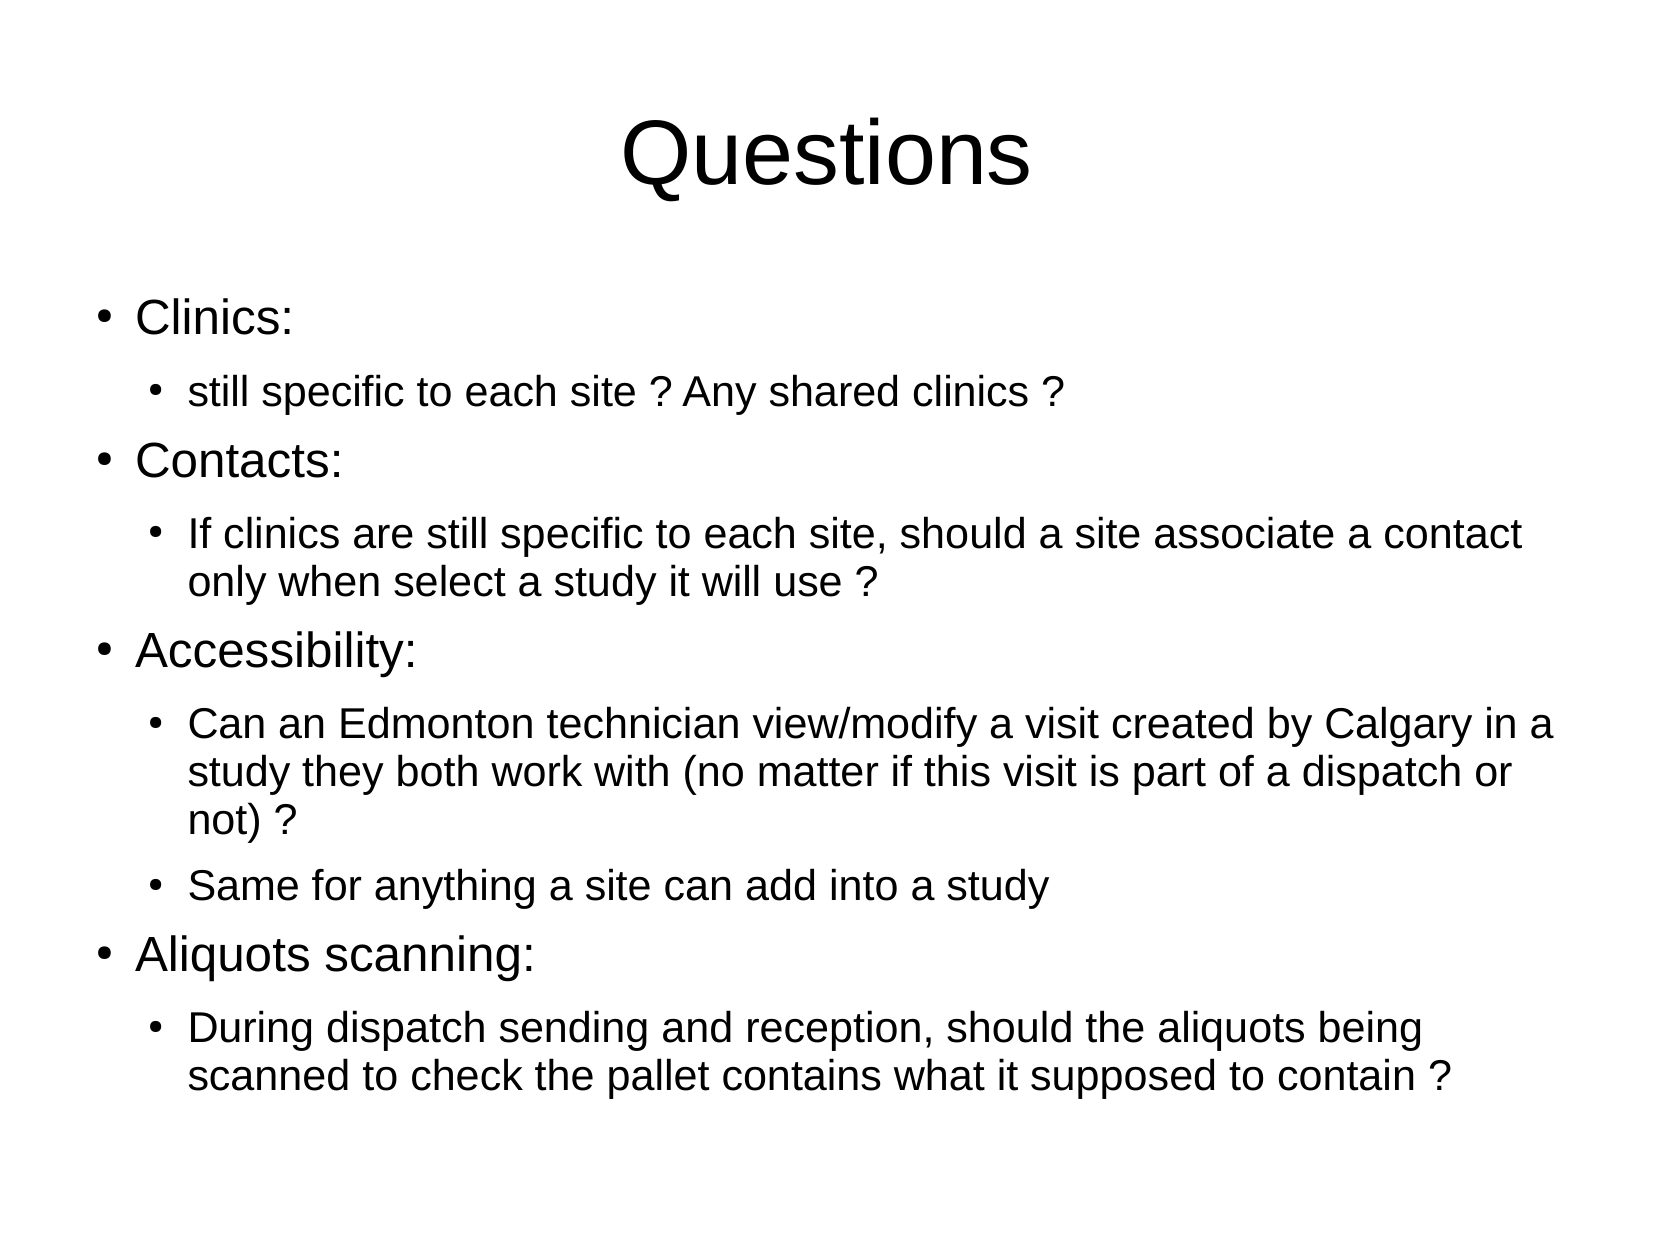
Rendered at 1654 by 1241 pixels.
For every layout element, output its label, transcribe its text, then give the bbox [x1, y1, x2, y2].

list Clinics: still specific to each site ? Any shared clinics ? Contacts: If clinics are still specific to each site, should a site associate a contact only when select a study it will use ? Accessibility: Can an Edmonton technician view/modify a visit created by Calgary in a study they both work with (no matter if this visit is part of a dispatch or not) ? Same for anything a site can add into a study Aliquots scanning: During dispatch sending and reception, should the aliquots being scanned to check the pallet contains what it supposed to contain ? [82, 290, 1571, 1109]
title Questions [82, 56, 1571, 250]
